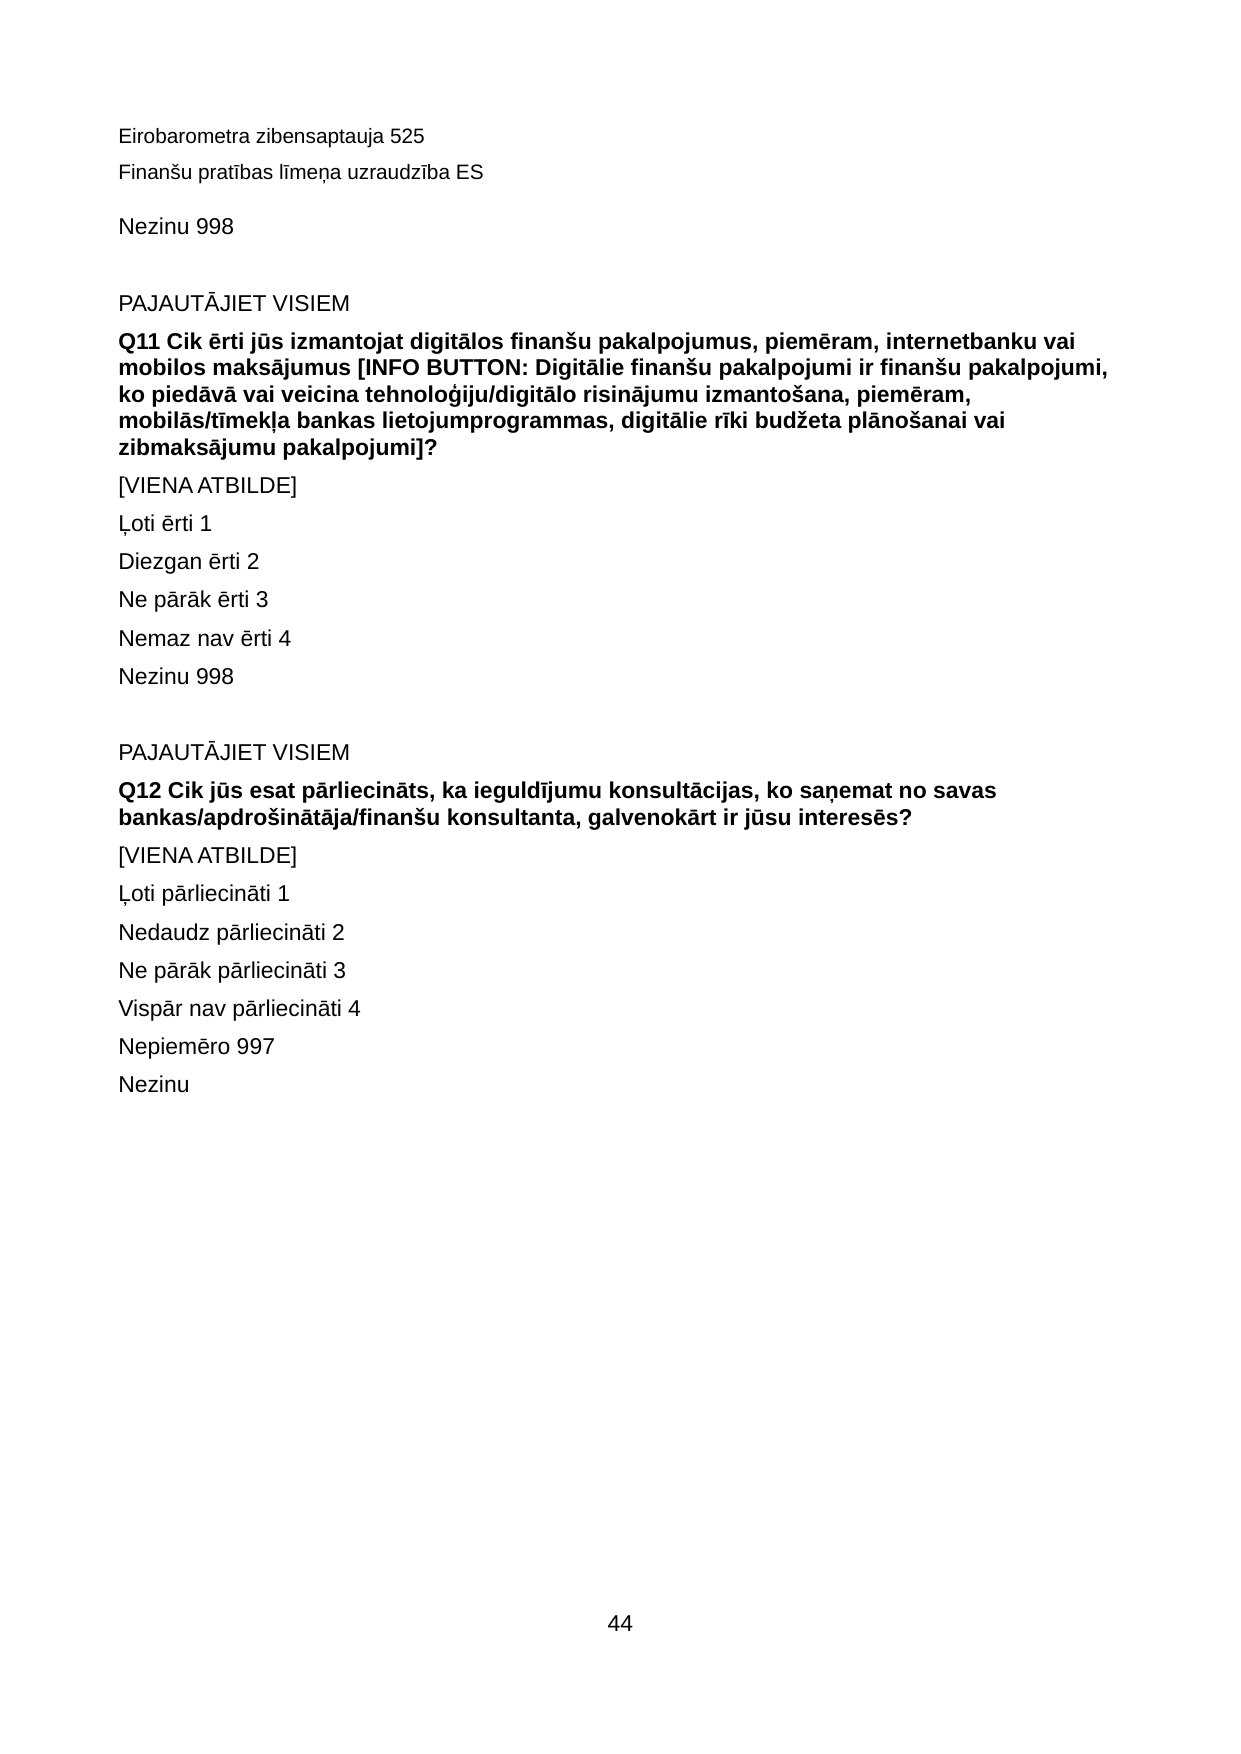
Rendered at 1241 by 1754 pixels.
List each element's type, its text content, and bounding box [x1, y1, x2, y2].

text PAJAUTĀJIET VISIEM [118, 290, 1122, 316]
text Diezgan ērti 2 [118, 548, 1122, 574]
text [VIENA ATBILDE] [118, 472, 1122, 498]
text Q11 Cik ērti jūs izmantojat digitālos finanšu pakalpojumus, piemēram, internetbanku vai mobilos maksājumus [INFO BUTTON: Digitālie finanšu pakalpojumi ir finanšu pakalpojumi, ko piedāvā vai veicina tehnoloģiju/digitālo risinājumu izmantošana, piemēram, mobilās/tīmekļa bankas lietojumprogrammas, digitālie rīki budžeta plānošanai vai zibmaksājumu pakalpojumi]? [118, 328, 1122, 460]
text Nezinu [118, 1071, 1122, 1098]
text Vispār nav pārliecināti 4 [118, 995, 1122, 1021]
text PAJAUTĀJIET VISIEM [118, 739, 1122, 766]
text Ļoti pārliecināti 1 [118, 880, 1122, 907]
text Q12 Cik jūs esat pārliecināts, ka ieguldījumu konsultācijas, ko saņemat no savas bankas/apdrošinātāja/finanšu konsultanta, galvenokārt ir jūsu interesēs? [118, 777, 1122, 830]
text Ļoti ērti 1 [118, 510, 1122, 536]
text [VIENA ATBILDE] [118, 842, 1122, 868]
text Nepiemēro 997 [118, 1033, 1122, 1059]
text Ne pārāk pārliecināti 3 [118, 957, 1122, 983]
text Nezinu 998 [118, 213, 1122, 240]
text Nemaz nav ērti 4 [118, 624, 1122, 651]
text Nedaudz pārliecināti 2 [118, 918, 1122, 945]
text Nezinu 998 [118, 663, 1122, 689]
text Ne pārāk ērti 3 [118, 586, 1122, 613]
